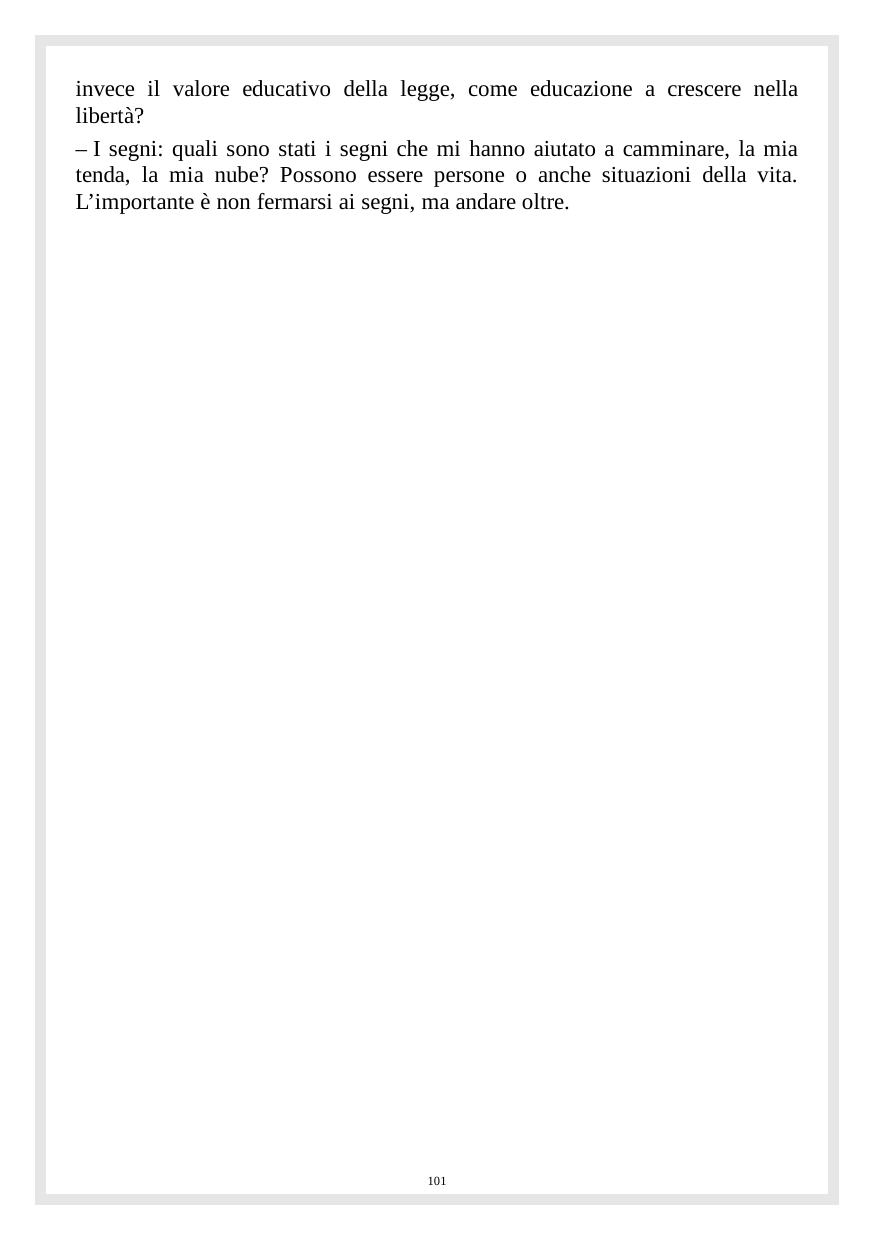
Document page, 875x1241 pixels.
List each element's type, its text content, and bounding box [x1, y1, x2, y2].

text invece il valore educativo della legge, come educazione a crescere nella libertà? [75, 75, 799, 128]
text – I segni: quali sono stati i segni che mi hanno aiutato a camminare, la mia tenda, la mia nube? Possono essere persone o anche situazioni della vita. L’importante è non fermarsi ai segni, ma andare oltre. [75, 134, 799, 214]
